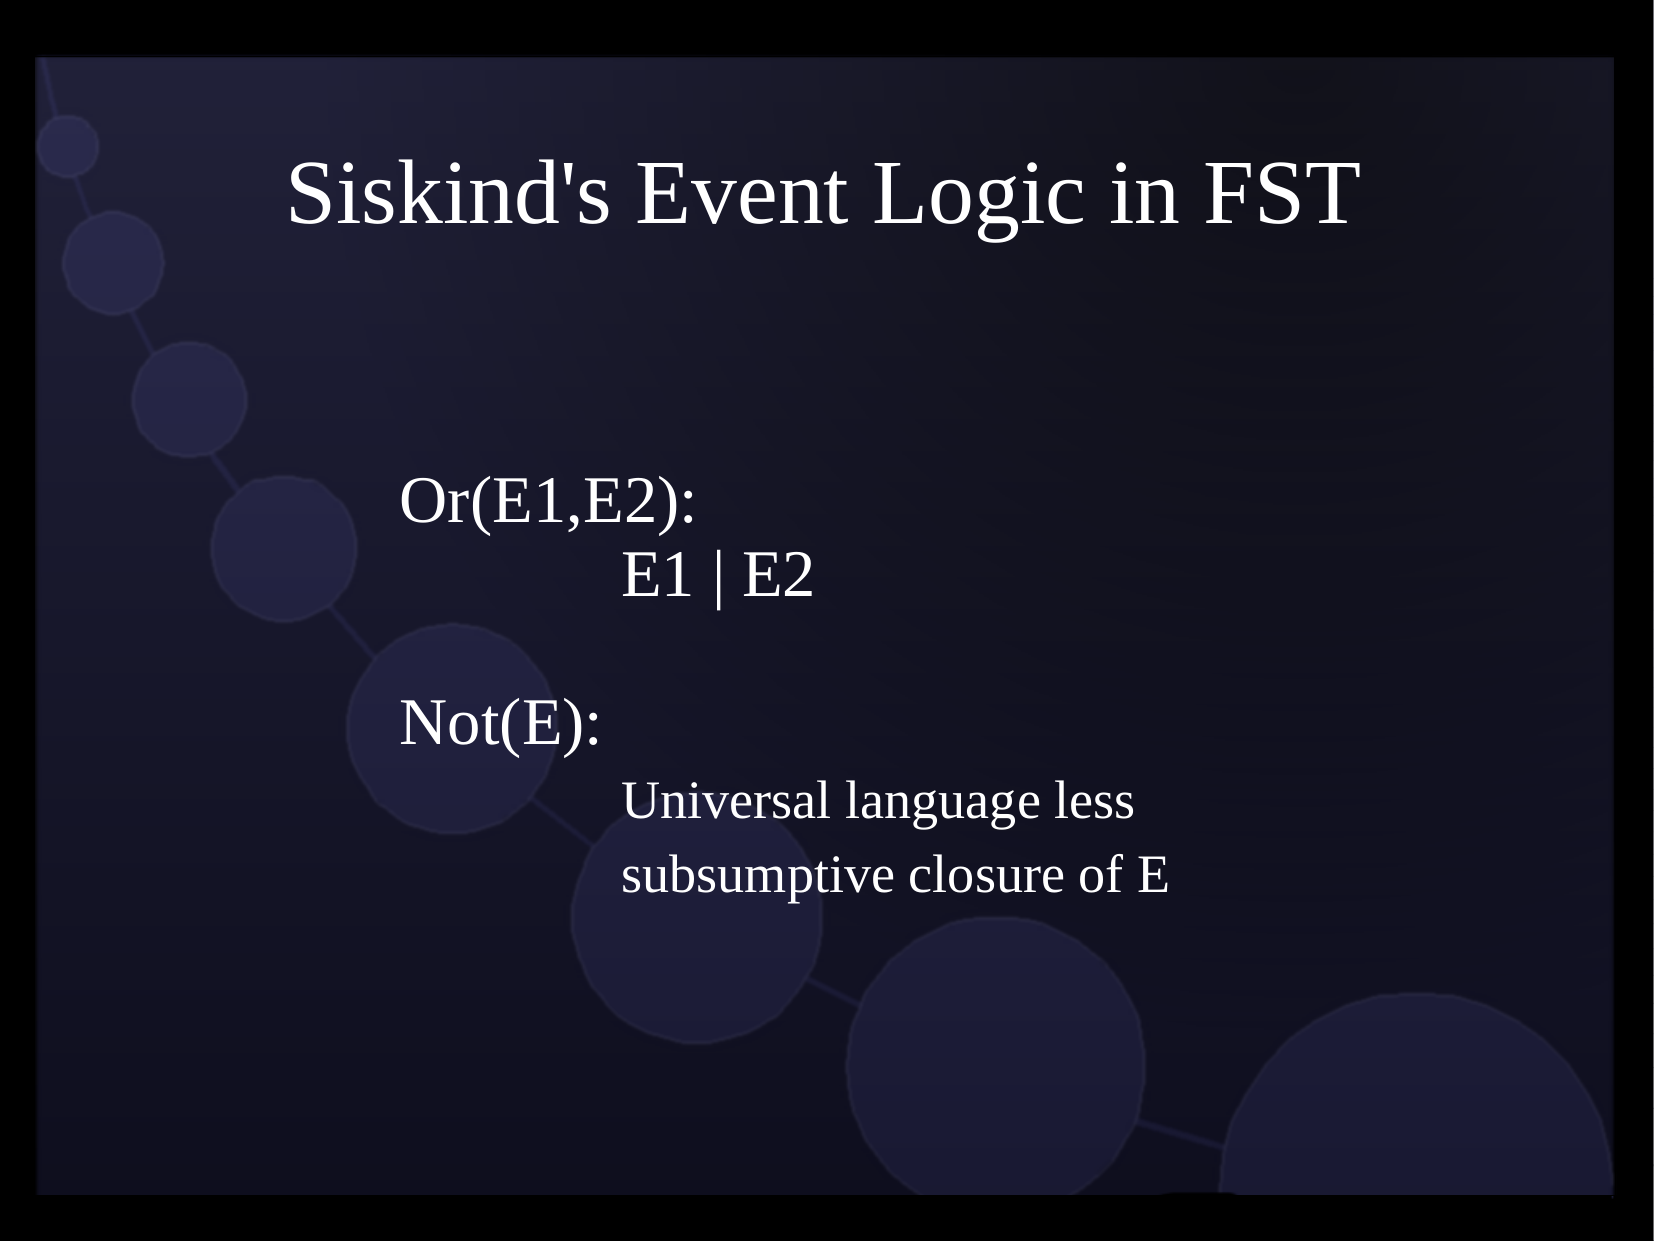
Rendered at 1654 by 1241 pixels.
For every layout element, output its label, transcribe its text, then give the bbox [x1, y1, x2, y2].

subtitle Or(E1,E2): E1 | E2 Not(E): Universal language less subsumptive closure of E [107, 368, 1520, 1150]
title Siskind's Event Logic in FST [118, 88, 1531, 296]
picture [0, 0, 1654, 1241]
